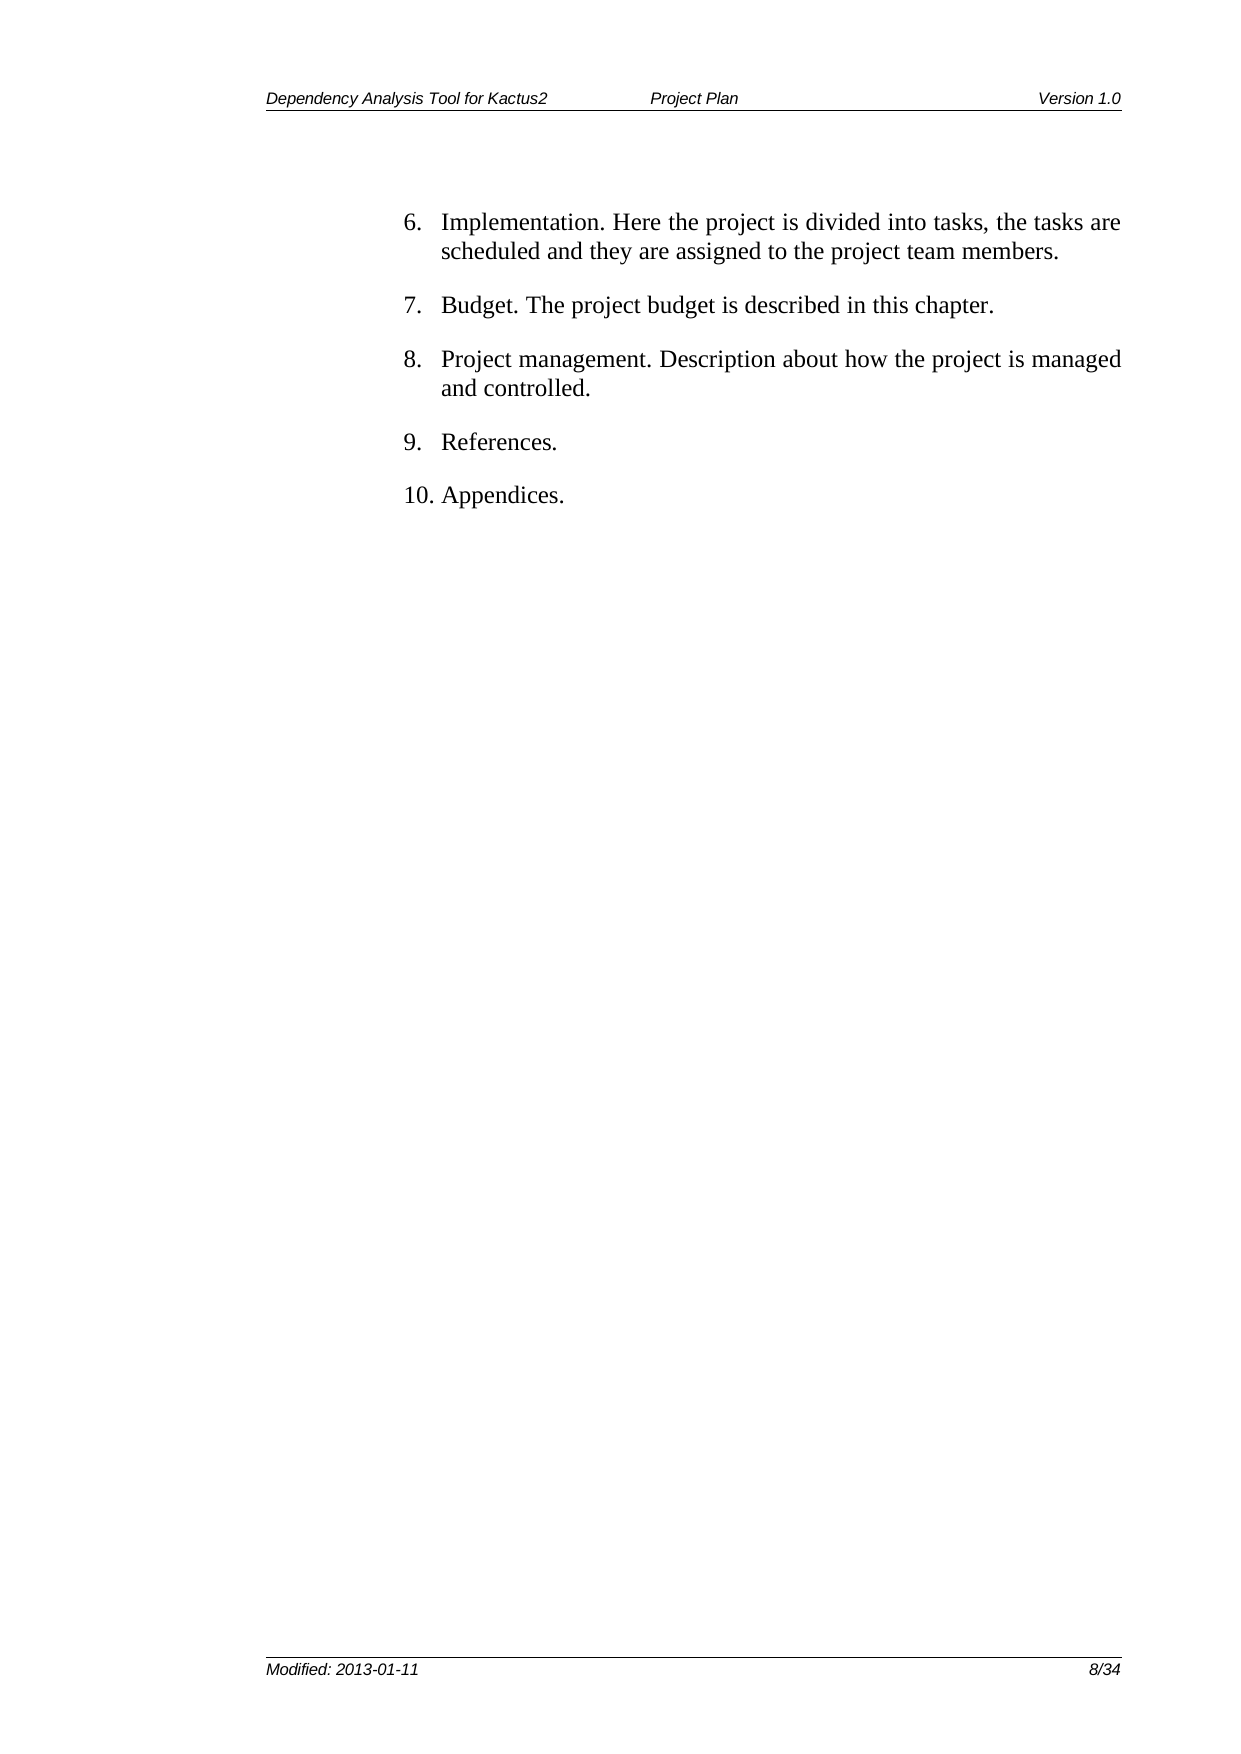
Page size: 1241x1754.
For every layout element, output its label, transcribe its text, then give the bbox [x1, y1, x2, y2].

list Implementation. Here the project is divided into tasks, the tasks are scheduled and they are assigned to the project team members. [403, 207, 1122, 265]
list References. [403, 426, 1122, 456]
list Project management. Description about how the project is managed and controlled. [403, 343, 1122, 402]
list Appendices. [403, 480, 1122, 509]
list Budget. The project budget is described in this chapter. [403, 290, 1122, 319]
